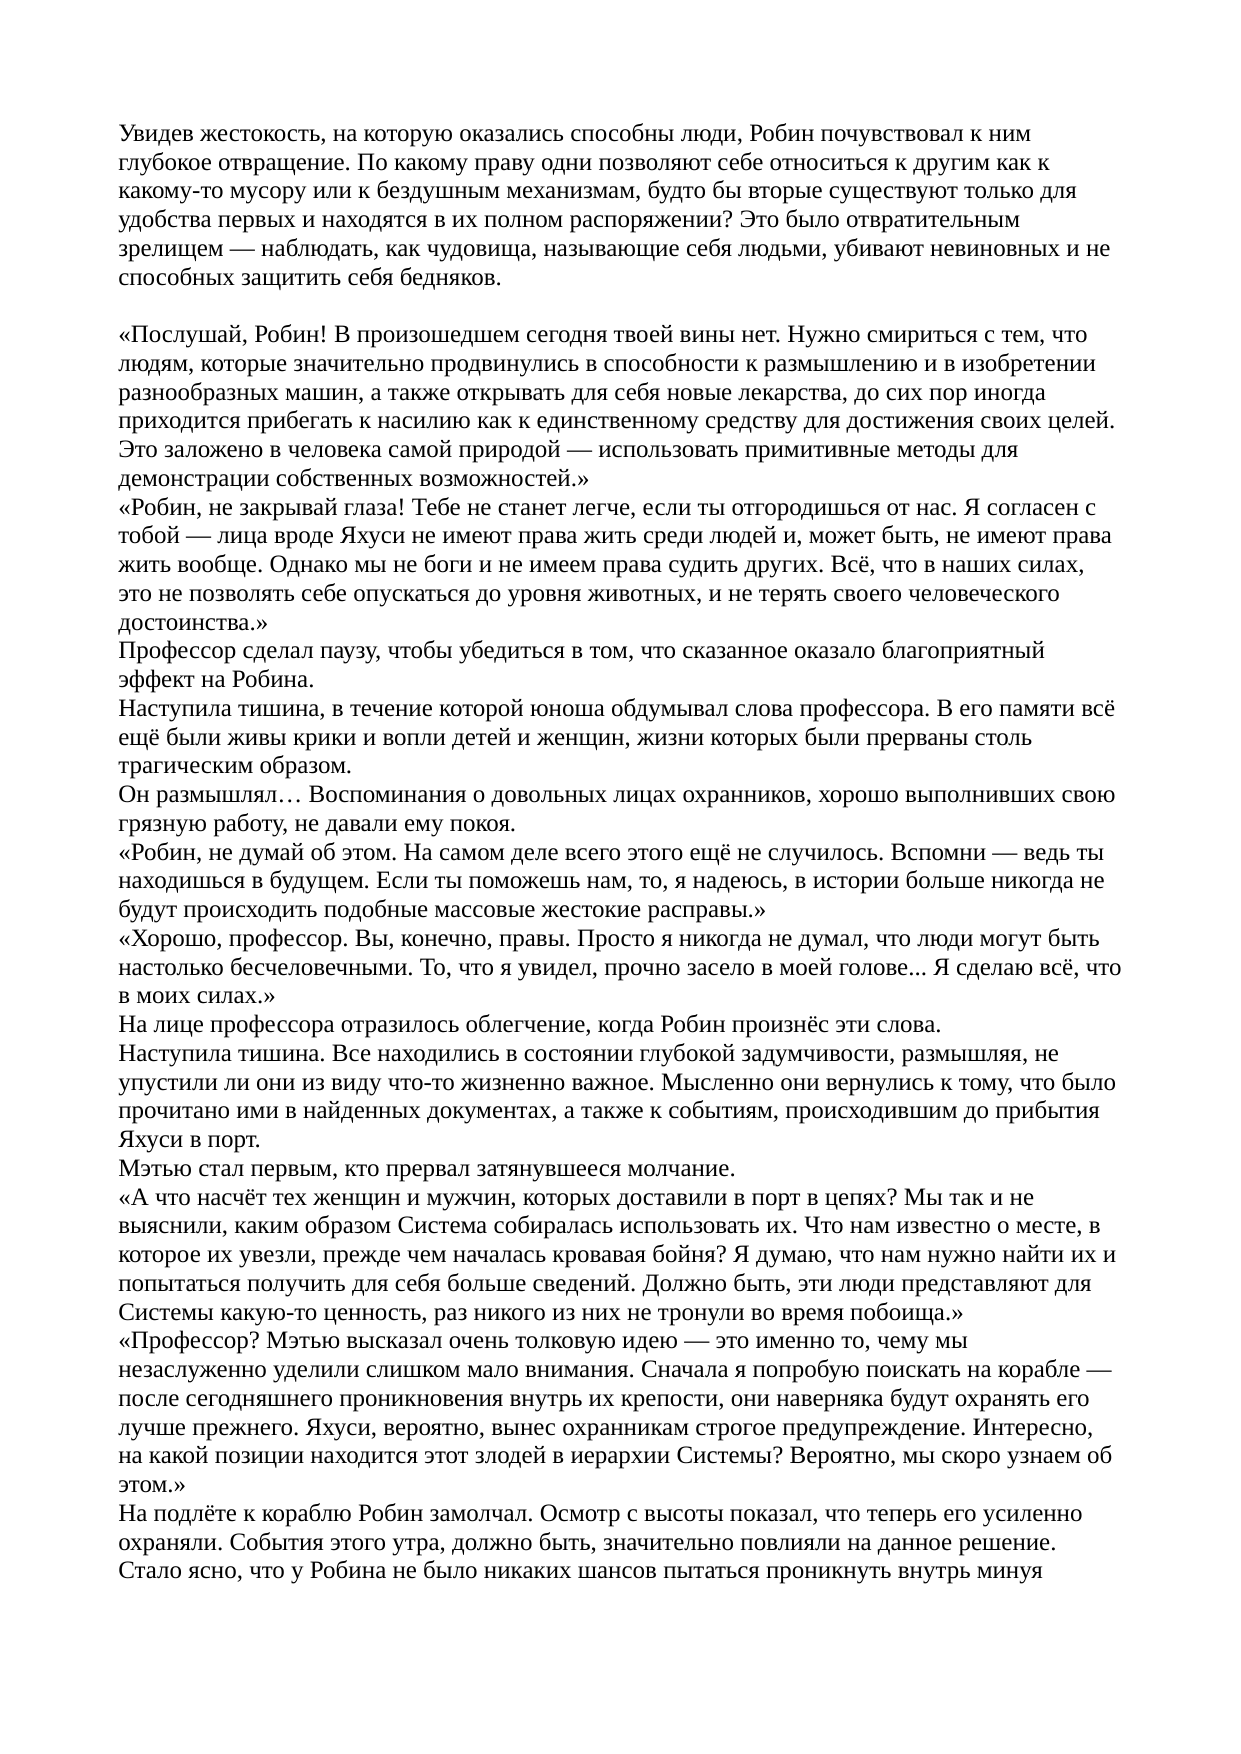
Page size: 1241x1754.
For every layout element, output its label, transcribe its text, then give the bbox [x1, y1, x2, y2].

text Увидев жестокость, на которую оказались способны люди, Робин почувствовал к ним глубокое отвращение. По какому праву одни позволяют себе относиться к другим как к какому-то мусору или к бездушным механизмам, будто бы вторые существуют только для удобства первых и находятся в их полном распоряжении? Это было отвратительным зрелищем — наблюдать, как чудовища, называющие себя людьми, убивают невиновных и не способных защитить себя бедняков. [118, 118, 1122, 291]
text Он размышлял… Воспоминания о довольных лицах охранников, хорошо выполнивших свою грязную работу, не давали ему покоя. [118, 779, 1122, 837]
text «Робин, не закрывай глаза! Тебе не станет легче, если ты отгородишься от нас. Я согласен с тобой — лица вроде Яхуси не имеют права жить среди людей и, может быть, не имеют права жить вообще. Однако мы не боги и не имеем права судить других. Всё, что в наших силах, это не позволять себе опускаться до уровня животных, и не терять своего человеческого достоинства.» [118, 492, 1122, 636]
text «Хорошо, профессор. Вы, конечно, правы. Просто я никогда не думал, что люди могут быть настолько бесчеловечными. То, что я увидел, прочно засело в моей голове... Я сделаю всё, что в моих силах.» [118, 923, 1122, 1009]
text «Робин, не думай об этом. На самом деле всего этого ещё не случилось. Вспомни — ведь ты находишься в будущем. Если ты поможешь нам, то, я надеюсь, в истории больше никогда не будут происходить подобные массовые жестокие расправы.» [118, 837, 1122, 923]
text Профессор сделал паузу, чтобы убедиться в том, что сказанное оказало благоприятный эффект на Робина. [118, 636, 1122, 693]
text На лице профессора отразилось облегчение, когда Робин произнёс эти слова. [118, 1009, 1122, 1038]
text Наступила тишина. Все находились в состоянии глубокой задумчивости, размышляя, не упустили ли они из виду что-то жизненно важное. Мысленно они вернулись к тому, что было прочитано ими в найденных документах, а также к событиям, происходившим до прибытия Яхуси в порт. [118, 1038, 1122, 1153]
text На подлёте к кораблю Робин замолчал. Осмотр с высоты показал, что теперь его усиленно охраняли. События этого утра, должно быть, значительно повлияли на данное решение. Стало ясно, что у Робина не было никаких шансов пытаться проникнуть внутрь минуя [118, 1498, 1122, 1584]
text Наступила тишина, в течение которой юноша обдумывал слова профессора. В его памяти всё ещё были живы крики и вопли детей и женщин, жизни которых были прерваны столь трагическим образом. [118, 693, 1122, 779]
text «Послушай, Робин! В произошедшем сегодня твоей вины нет. Нужно смириться с тем, что людям, которые значительно продвинулись в способности к размышлению и в изобретении разнообразных машин, а также открывать для себя новые лекарства, до сих пор иногда приходится прибегать к насилию как к единственному средству для достижения своих целей. Это заложено в человека самой природой — использовать примитивные методы для демонстрации собственных возможностей.» [118, 319, 1122, 492]
text Мэтью стал первым, кто прервал затянувшееся молчание. [118, 1153, 1122, 1182]
text «А что насчёт тех женщин и мужчин, которых доставили в порт в цепях? Мы так и не выяснили, каким образом Система собиралась использовать их. Что нам известно о месте, в которое их увезли, прежде чем началась кровавая бойня? Я думаю, что нам нужно найти их и попытаться получить для себя больше сведений. Должно быть, эти люди представляют для Системы какую-то ценность, раз никого из них не тронули во время побоища.» [118, 1182, 1122, 1326]
text «Профессор? Мэтью высказал очень толковую идею — это именно то, чему мы незаслуженно уделили слишком мало внимания. Сначала я попробую поискать на корабле — после сегодняшнего проникновения внутрь их крепости, они наверняка будут охранять его лучше прежнего. Яхуси, вероятно, вынес охранникам строгое предупреждение. Интересно, на какой позиции находится этот злодей в иерархии Системы? Вероятно, мы скоро узнаем об этом.» [118, 1326, 1122, 1498]
